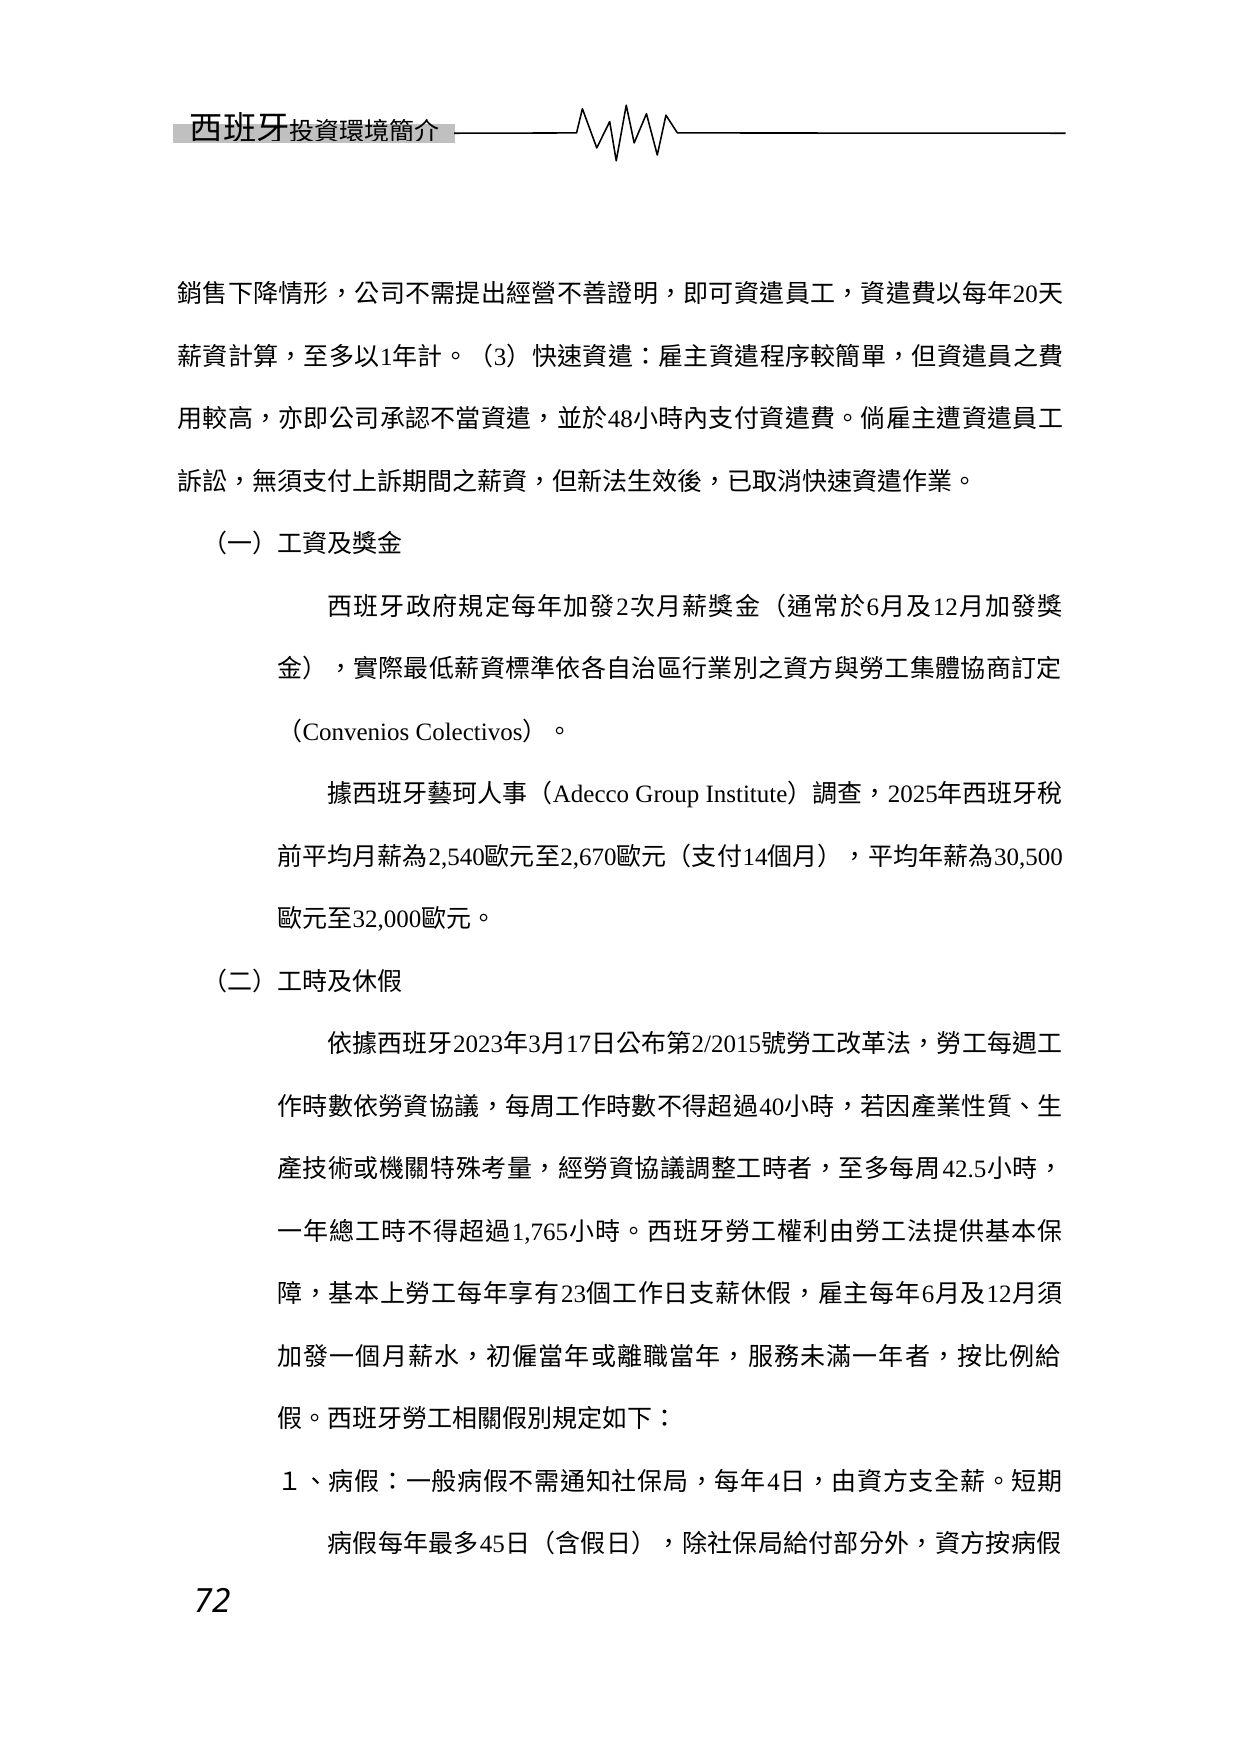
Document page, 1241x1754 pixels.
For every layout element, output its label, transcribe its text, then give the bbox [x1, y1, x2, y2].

text 據西班牙藝珂人事（Adecco Group Institute）調查，2025年西班牙稅前平均月薪為2,540歐元至2,670歐元（支付14個月），平均年薪為30,500歐元至32,000歐元。 [277, 750, 1063, 938]
text １、病假：一般病假不需通知社保局，每年4日，由資方支全薪。短期病假每年最多45日（含假日），除社保局給付部分外，資方按病假 [277, 1438, 1063, 1563]
text 銷售下降情形，公司不需提出經營不善證明，即可資遣員工，資遣費以每年20天薪資計算，至多以1年計。（3）快速資遣：雇主資遣程序較簡單，但資遣員之費用較高，亦即公司承認不當資遣，並於48小時內支付資遣費。倘雇主遭資遣員工訴訟，無須支付上訴期間之薪資，但新法生效後，已取消快速資遣作業。 [177, 250, 1063, 500]
text （二）工時及休假 [202, 938, 1063, 1000]
text 依據西班牙2023年3月17日公布第2/2015號勞工改革法，勞工每週工作時數依勞資協議，每周工作時數不得超過40小時，若因產業性質、生產技術或機關特殊考量，經勞資協議調整工時者，至多每周42.5小時，一年總工時不得超過1,765小時。西班牙勞工權利由勞工法提供基本保障，基本上勞工每年享有23個工作日支薪休假，雇主每年6月及12月須加發一個月薪水，初僱當年或離職當年，服務未滿一年者，按比例給假。西班牙勞工相關假別規定如下： [277, 1000, 1063, 1438]
text （一）工資及獎金 [202, 500, 1063, 563]
text 西班牙政府規定每年加發2次月薪獎金（通常於6月及12月加發獎金），實際最低薪資標準依各自治區行業別之資方與勞工集體協商訂定（Convenios Colectivos）。 [277, 563, 1063, 750]
